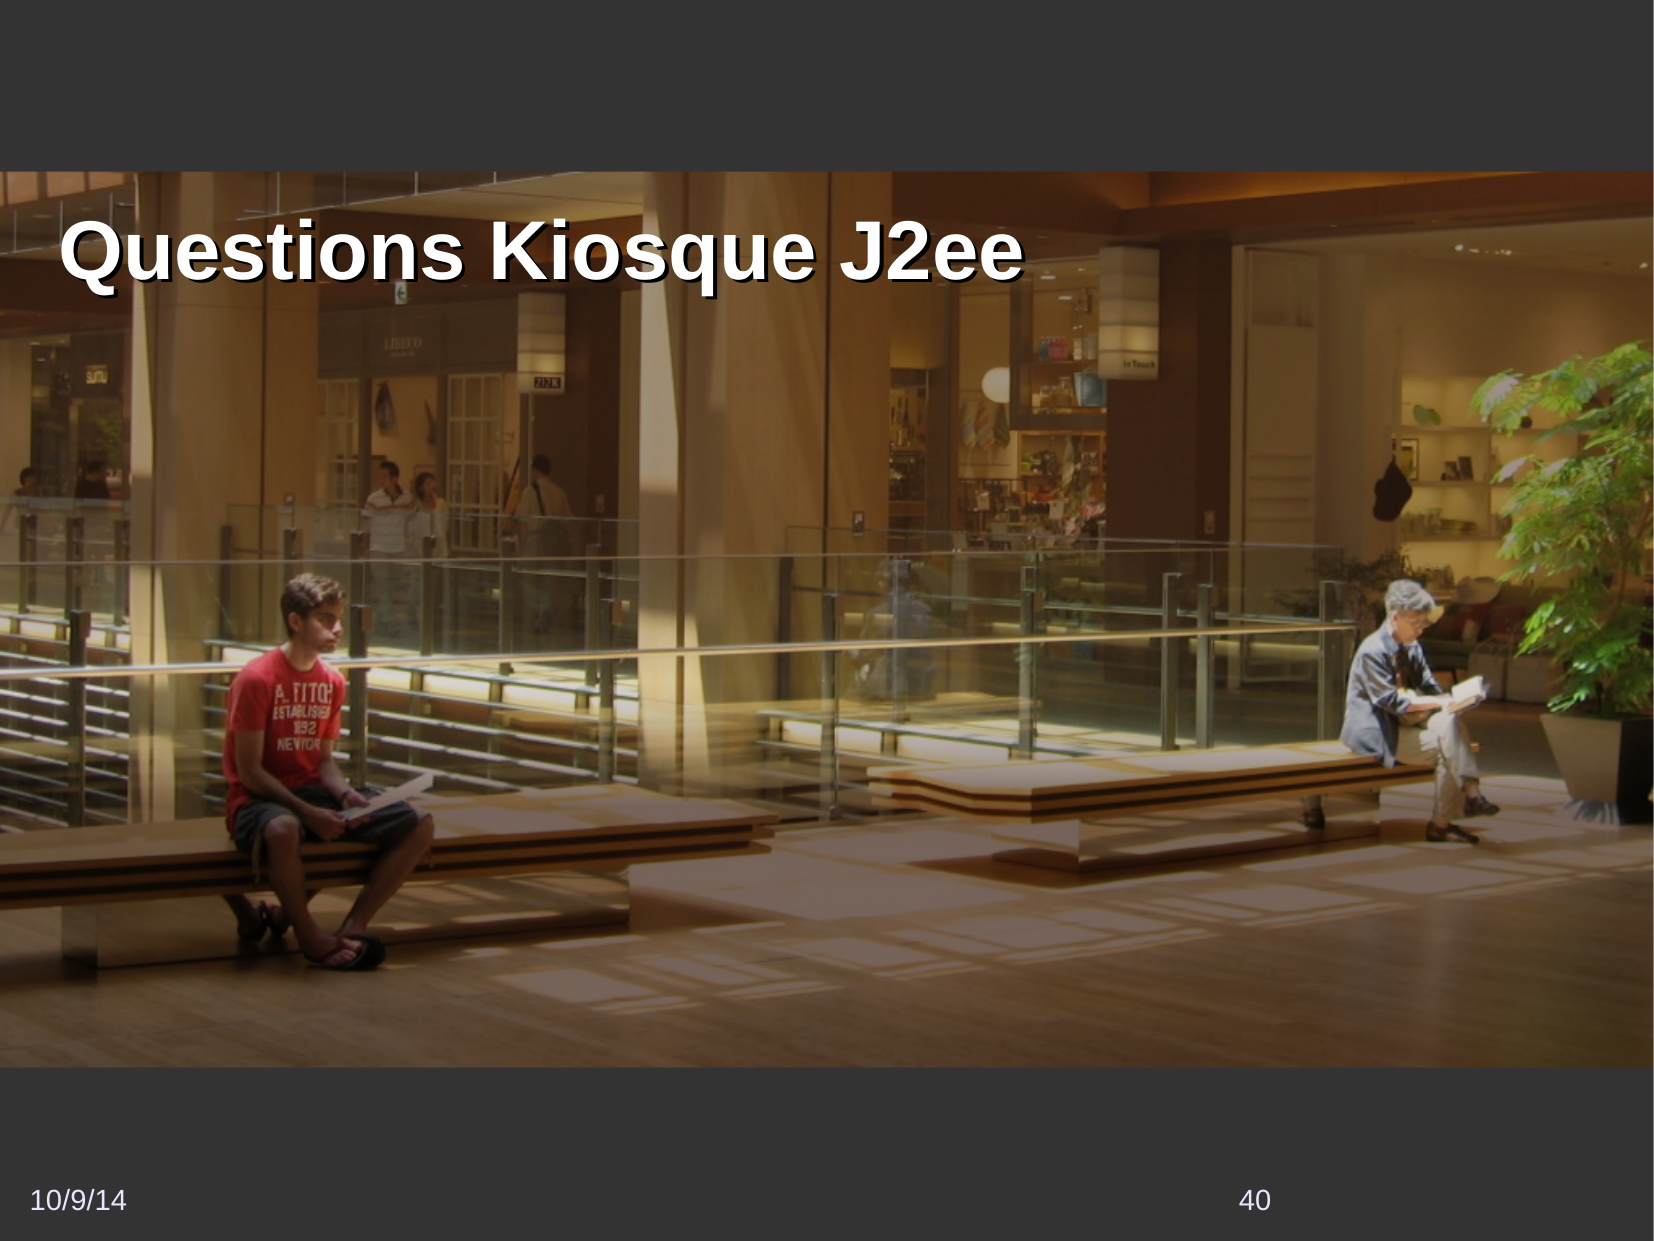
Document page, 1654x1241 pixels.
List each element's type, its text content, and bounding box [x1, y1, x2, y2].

picture [0, 0, 1654, 1241]
text_box [1238, 1181, 1625, 1240]
text_box 10/9/14 [29, 1181, 415, 1240]
title Questions Kiosque J2ee [59, 195, 1536, 296]
